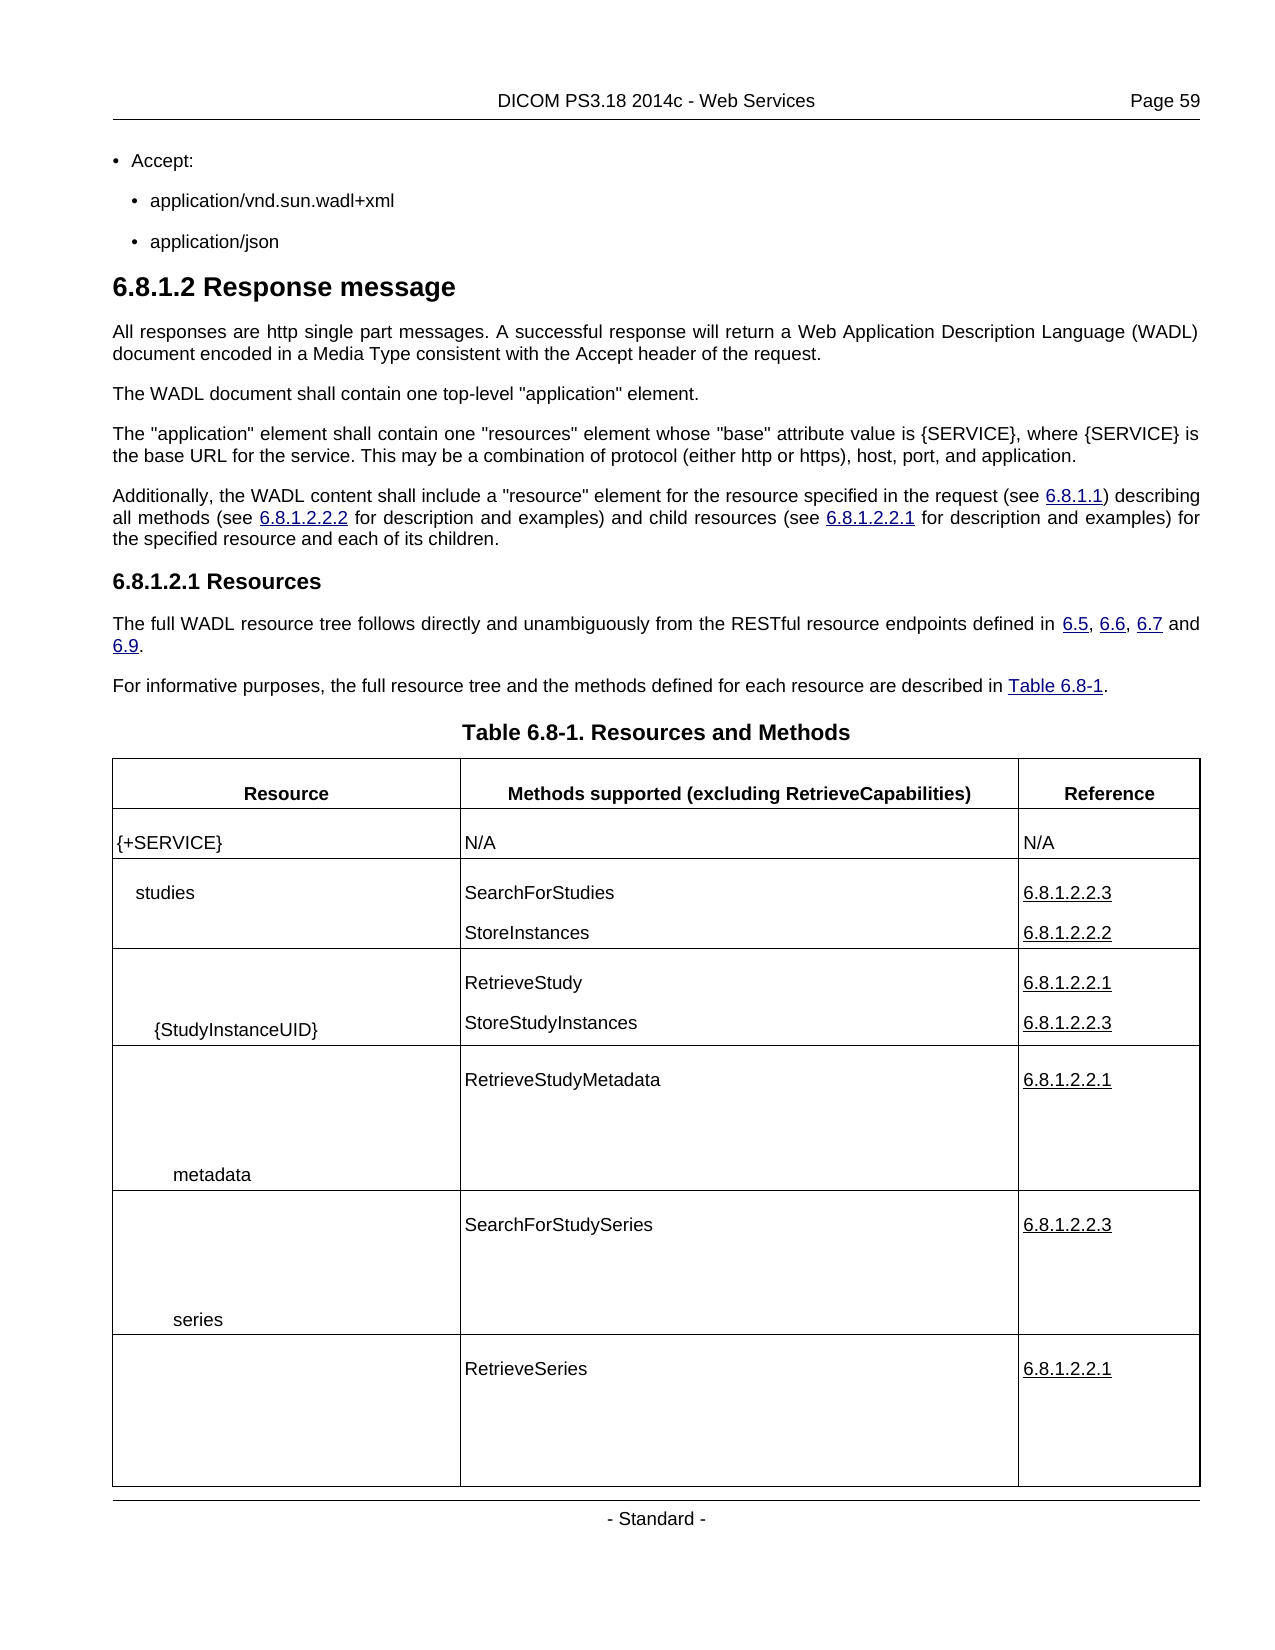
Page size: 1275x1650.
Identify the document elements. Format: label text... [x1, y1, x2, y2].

table_cell 6.8.1.2.2.3 [1019, 1191, 1199, 1334]
table_cell series [113, 1191, 460, 1334]
table_cell SearchForStudySeries [461, 1191, 1018, 1334]
table_cell RetrieveStudy StoreStudyInstances [461, 949, 1018, 1045]
table_cell 6.8.1.2.2.1 6.8.1.2.2.3 [1019, 949, 1199, 1045]
list Accept: [112, 150, 1200, 172]
table_cell N/A [461, 809, 1018, 858]
text Additionally, the WADL content shall include a "resource" element for the resource specified in the request (see 6.8.1.1) describing all methods (see 6.8.1.2.2.2 for description and examples) and child resources (see 6.8.1.2.2.1 for description and examples) for the specified resource and each of its children. [112, 485, 1200, 550]
table_cell RetrieveSeries [461, 1335, 1018, 1486]
text Table 6.8-1. Resources and Methods [112, 719, 1200, 745]
text 6.8.1.2.1 Resources [112, 568, 1200, 594]
table_cell {+SERVICE} [113, 809, 460, 858]
table_header Methods supported (excluding RetrieveCapabilities) [461, 759, 1018, 808]
table_cell N/A [1019, 809, 1199, 858]
table_cell metadata [113, 1046, 460, 1189]
text The full WADL resource tree follows directly and unambiguously from the RESTful resource endpoints defined in 6.5, 6.6, 6.7 and 6.9. [112, 613, 1200, 656]
text 6.8.1.2 Response message [112, 271, 1200, 302]
text The WADL document shall contain one top-level "application" element. [112, 383, 1200, 404]
table_cell SearchForStudies StoreInstances [461, 859, 1018, 948]
table_cell {StudyInstanceUID} [113, 949, 460, 1045]
table_header Resource [113, 759, 460, 808]
text The "application" element shall contain one "resources" element whose "base" attribute value is {SERVICE}, where {SERVICE} is the base URL for the service. This may be a combination of protocol (either http or https), host, port, and application. [112, 423, 1200, 466]
table_cell 6.8.1.2.2.1 [1019, 1046, 1199, 1189]
table_cell 6.8.1.2.2.1 [1019, 1335, 1199, 1486]
table_cell studies [113, 859, 460, 948]
table_cell [113, 1335, 460, 1486]
table_header Reference [1019, 759, 1199, 808]
table_cell 6.8.1.2.2.3 6.8.1.2.2.2 [1019, 859, 1199, 948]
list application/vnd.sun.wadl+xml [131, 190, 1200, 212]
text All responses are http single part messages. A successful response will return a Web Application Description Language (WADL) document encoded in a Media Type consistent with the Accept header of the request. [112, 321, 1200, 364]
text For informative purposes, the full resource tree and the methods defined for each resource are described in Table 6.8-1. [112, 675, 1200, 696]
list application/json [131, 231, 1200, 252]
table_cell RetrieveStudyMetadata [461, 1046, 1018, 1189]
